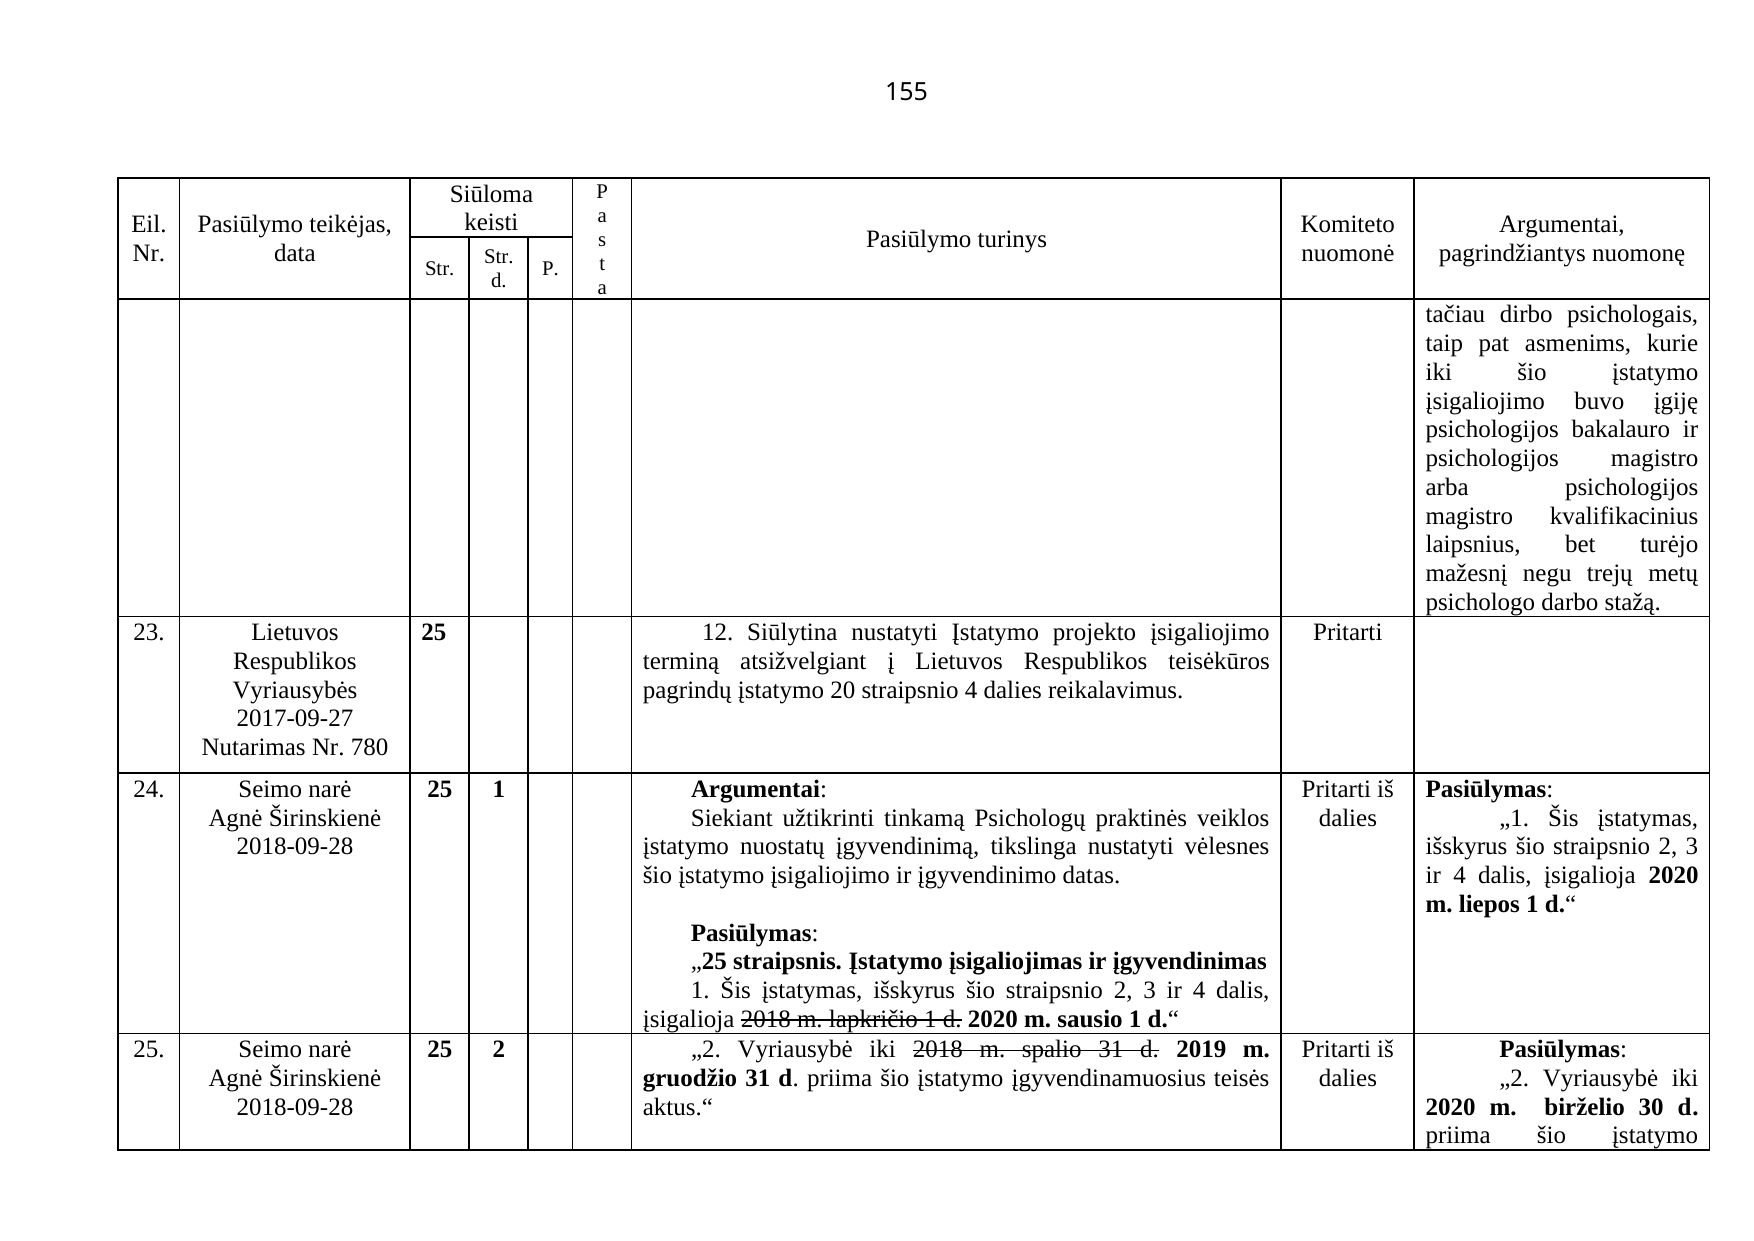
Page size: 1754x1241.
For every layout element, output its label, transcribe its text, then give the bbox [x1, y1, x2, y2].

table_cell [470, 617, 527, 772]
table_cell [411, 300, 468, 616]
table_cell [470, 300, 527, 616]
table_header Pasiūlymo teikėjas, data [180, 179, 409, 298]
table_cell [1415, 617, 1709, 772]
table_cell Pritarti [1282, 617, 1413, 772]
table_header Komiteto nuomonė [1282, 179, 1413, 298]
table_cell Pritarti iš dalies [1282, 1034, 1413, 1149]
table_cell Lietuvos Respublikos Vyriausybės 2017-09-27 Nutarimas Nr. 780 [180, 617, 409, 772]
table_cell 25. [119, 1034, 179, 1149]
table_cell [529, 1034, 572, 1149]
table_cell 23. [119, 617, 179, 772]
table_header Pasiūlymo turinys [632, 179, 1280, 298]
table_cell [180, 300, 409, 616]
table_cell Seimo narė Agnė Širinskienė 2018-09-28 [180, 1034, 409, 1149]
table_cell Argumentai: Siekiant užtikrinti tinkamą Psichologų praktinės veiklos įstatymo nuostatų įgyvendinimą, tikslinga nustatyti vėlesnes šio įstatymo įsigaliojimo ir įgyvendinimo datas. Pasiūlymas: „25 straipsnis. Įstatymo įsigaliojimas ir įgyvendinimas 1. Šis įstatymas, išskyrus šio straipsnio 2, 3 ir 4 dalis, įsigalioja 2018 m. lapkričio 1 d. 2020 m. sausio 1 d.“ [632, 774, 1280, 1033]
table_cell Pasiūlymas: „1. Šis įstatymas, išskyrus šio straipsnio 2, 3 ir 4 dalis, įsigalioja 2020 m. liepos 1 d.“ [1415, 774, 1709, 1033]
table_cell Pritarti iš dalies [1282, 774, 1413, 1033]
table_cell 24. [119, 774, 179, 1033]
table_cell [573, 774, 631, 1033]
table_cell 1 [470, 774, 527, 1033]
table_cell 25 [411, 774, 468, 1033]
table_header Siūloma keisti [411, 179, 572, 236]
table_cell Str. d. [470, 238, 527, 298]
table_cell tačiau dirbo psichologais, taip pat asmenims, kurie iki šio įstatymo įsigaliojimo buvo įgiję psichologijos bakalauro ir psichologijos magistro arba psichologijos magistro kvalifikacinius laipsnius, bet turėjo mažesnį negu trejų metų psichologo darbo stažą. [1415, 300, 1709, 616]
table_header Pastabos [573, 179, 631, 298]
table_cell 2 [470, 1034, 527, 1149]
table_cell [573, 617, 631, 772]
table_cell [573, 300, 631, 616]
table_header Argumentai, pagrindžiantys nuomonę [1415, 179, 1709, 298]
table_cell Str. [411, 238, 468, 298]
table_cell 12. Siūlytina nustatyti Įstatymo projekto įsigaliojimo terminą atsižvelgiant į Lietuvos Respublikos teisėkūros pagrindų įstatymo 20 straipsnio 4 dalies reikalavimus. [632, 617, 1280, 772]
table_cell 25 [411, 1034, 468, 1149]
table_cell [573, 1034, 631, 1149]
table_cell [632, 300, 1280, 616]
table_cell [529, 617, 572, 772]
table_cell [529, 774, 572, 1033]
table_cell P. [529, 238, 572, 298]
table_cell Seimo narė Agnė Širinskienė 2018-09-28 [180, 774, 409, 1033]
table_cell [1282, 300, 1413, 616]
table_cell 25 [411, 617, 468, 772]
table_cell Pasiūlymas: „2. Vyriausybė iki 2020 m. birželio 30 d. priima šio įstatymo [1415, 1034, 1709, 1149]
table_cell „2. Vyriausybė iki 2018 m. spalio 31 d. 2019 m. gruodžio 31 d. priima šio įstatymo įgyvendinamuosius teisės aktus.“ [632, 1034, 1280, 1149]
table_header Eil. Nr. [119, 179, 179, 298]
table_cell [529, 300, 572, 616]
table_cell [119, 300, 179, 616]
